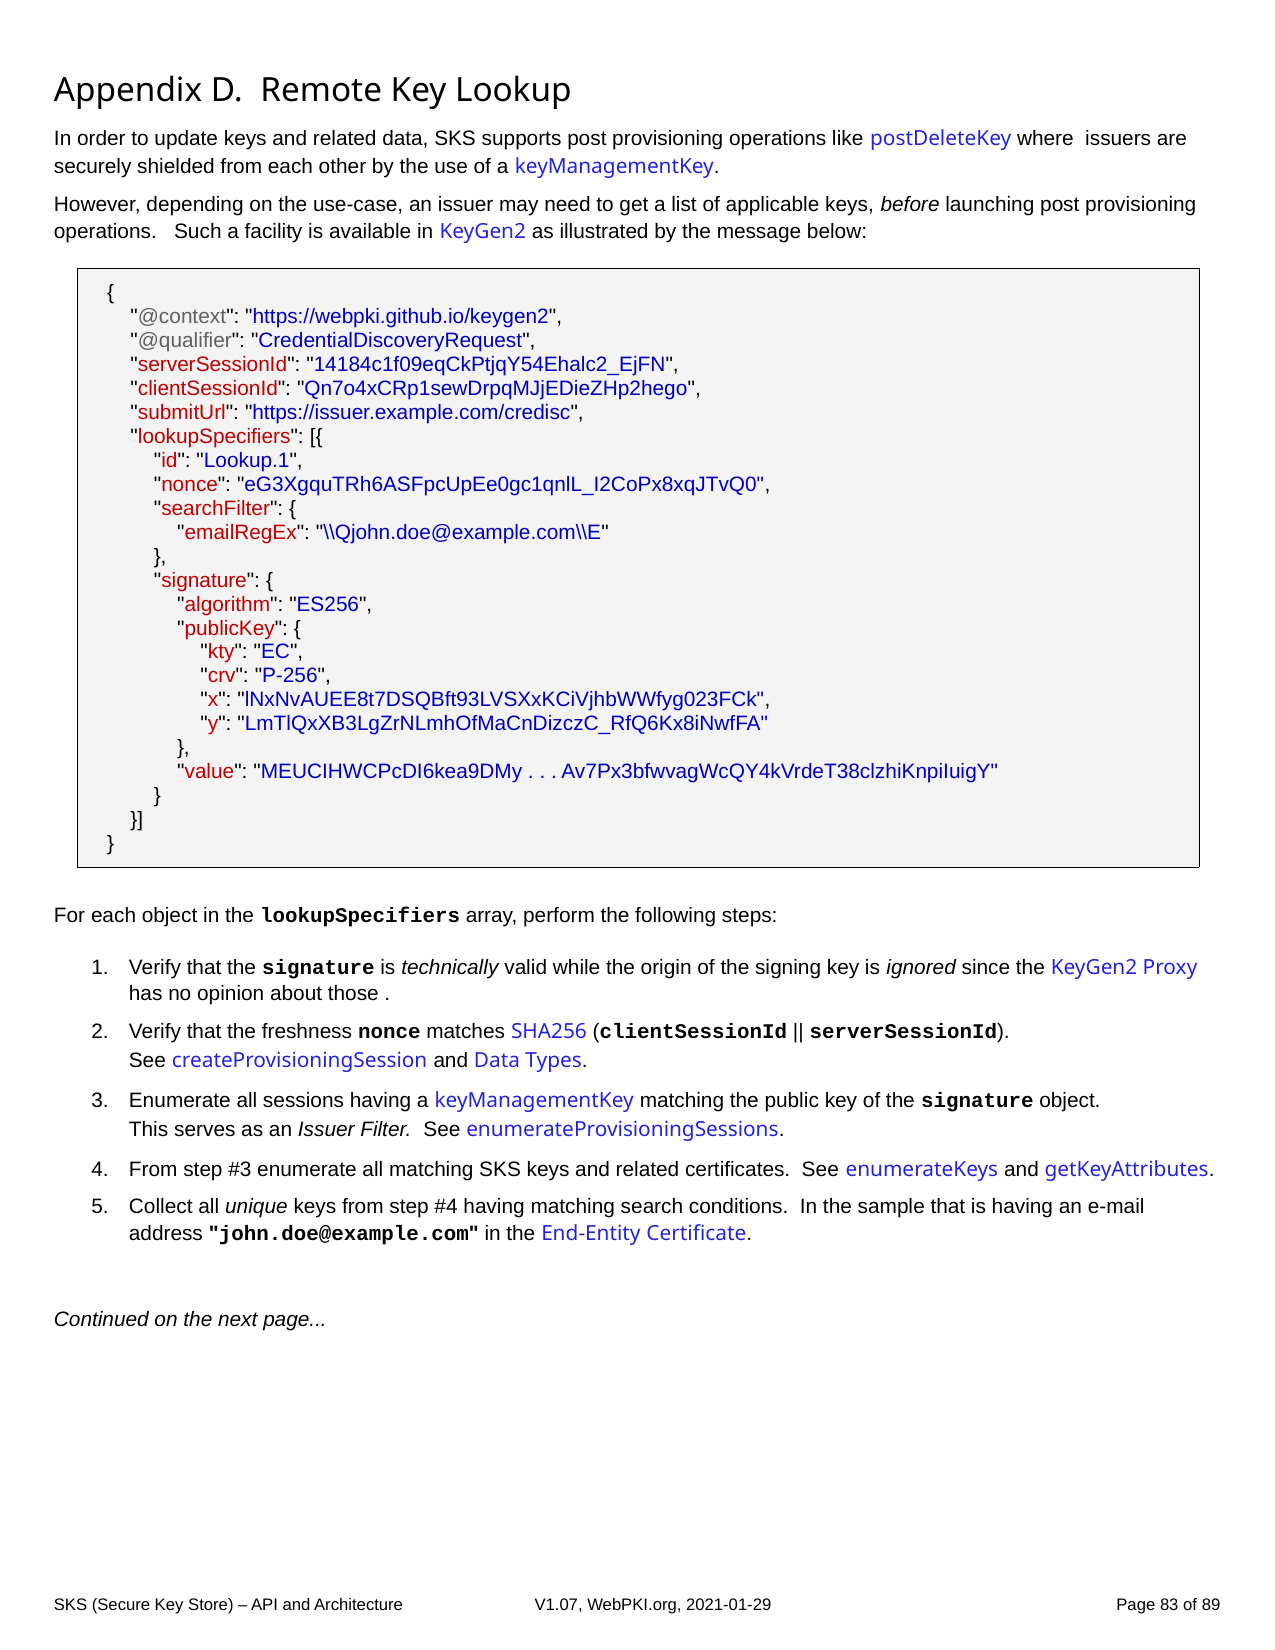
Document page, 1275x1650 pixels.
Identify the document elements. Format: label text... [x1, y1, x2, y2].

list Collect all unique keys from step #4 having matching search conditions. In the sample that is having an e-mail address "john.doe@example.com" in the End-Entity Certificate. [91, 1194, 1221, 1247]
text Continued on the next page... [54, 1307, 1221, 1331]
list Enumerate all sessions having a keyManagementKey matching the public key of the signature object. This serves as an Issuer Filter. See enumerateProvisioningSessions. [91, 1085, 1221, 1142]
text In order to update keys and related data, SKS supports post provisioning operations like postDeleteKey where issuers are securely shielded from each other by the use of a keyManagementKey. [54, 123, 1221, 180]
list Verify that the signature is technically valid while the origin of the signing key is ignored since the KeyGen2 Proxy has no opinion about those . [91, 952, 1221, 1005]
table_header { "@context": "https://webpki.github.io/keygen2", "@qualifier": "CredentialDiscoveryRequest", "serverSessionId": "14184c1f09eqCkPtjqY54Ehalc2_EjFN", "clientSessionId": "Qn7o4xCRp1sewDrpqMJjEDieZHp2hego", "submitUrl": "https://issuer.example.com/credisc", "lookupSpecifiers": [{ "id": "Lookup.1", "nonce": "eG3XgquTRh6ASFpcUpEe0gc1qnlL_I2CoPx8xqJTvQ0", "searchFilter": { "emailRegEx": "\\Qjohn.doe@example.com\\E" }, "signature": { "algorithm": "ES256", "publicKey": { "kty": "EC", "crv": "P-256", "x": "lNxNvAUEE8t7DSQBft93LVSXxKCiVjhbWWfyg023FCk", "y": "LmTlQxXB3LgZrNLmhOfMaCnDizczC_RfQ6Kx8iNwfFA" }, "value": "MEUCIHWCPcDI6kea9DMy . . . Av7Px3bfwvagWcQY4kVrdeT38clzhiKnpiIuigY" } }] } [78, 269, 1199, 867]
text For each object in the lookupSpecifiers array, perform the following steps: [54, 903, 1221, 952]
list From step #3 enumerate all matching SKS keys and related certificates. See enumerateKeys and getKeyAttributes. [91, 1154, 1221, 1183]
list Verify that the freshness nonce matches SHA256 (clientSessionId || serverSessionId). See createProvisioningSession and Data Types. [91, 1017, 1221, 1074]
text However, depending on the use-case, an issuer may need to get a list of applicable keys, before launching post provisioning operations. Such a facility is available in KeyGen2 as illustrated by the message below: [54, 192, 1221, 268]
subtitle Remote Key Lookup [54, 66, 1221, 111]
